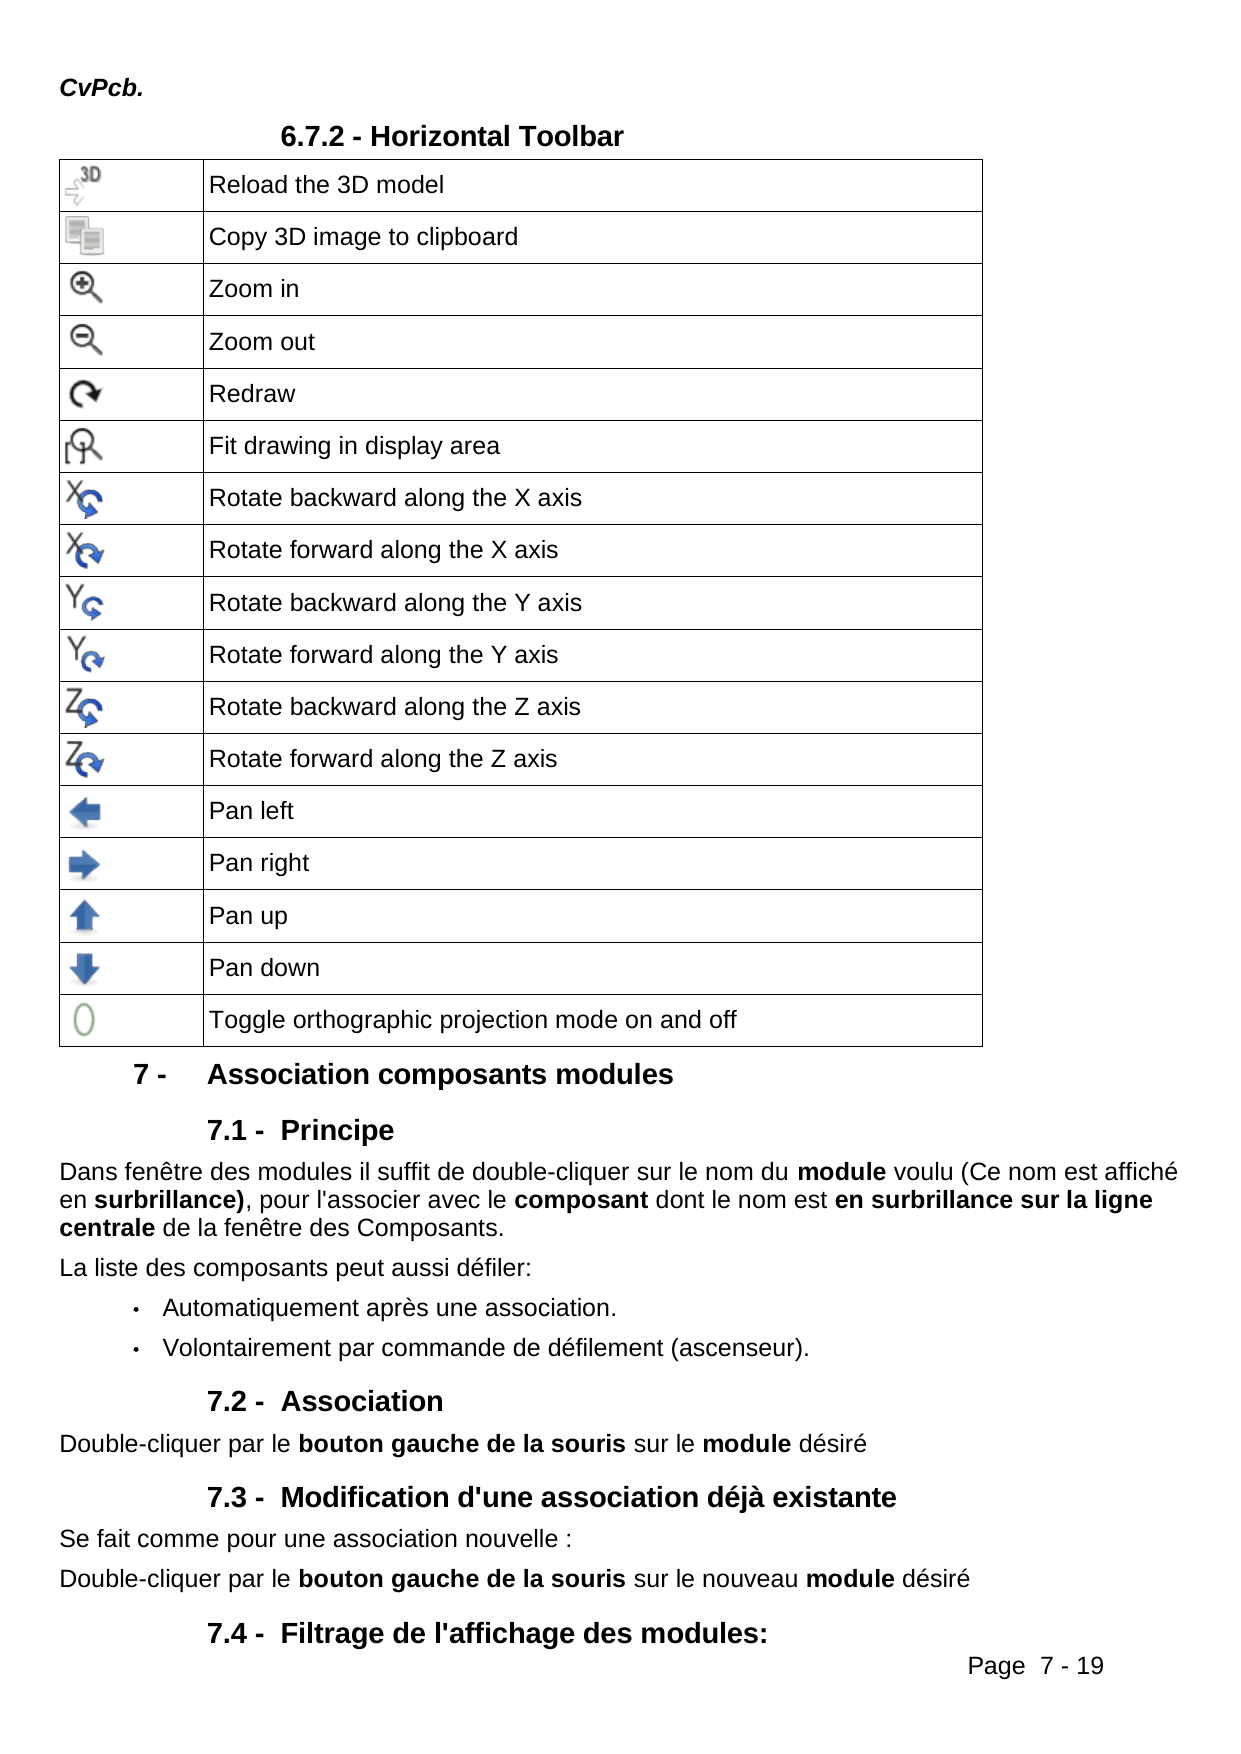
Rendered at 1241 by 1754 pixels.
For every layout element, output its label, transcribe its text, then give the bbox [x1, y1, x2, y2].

picture [64, 321, 106, 362]
picture [64, 477, 106, 519]
table_header Reload the 3D model [204, 160, 982, 211]
table_cell [60, 264, 203, 315]
table_cell Zoom out [204, 316, 982, 368]
table_cell Rotate backward along the X axis [204, 473, 982, 524]
picture [64, 530, 106, 571]
picture [64, 791, 106, 832]
table_cell Rotate backward along the Y axis [204, 577, 982, 629]
table_cell Pan up [204, 890, 982, 942]
list Volontairement par commande de défilement (ascenseur). [133, 1334, 1181, 1362]
picture [64, 947, 106, 989]
subtitle Association [133, 1385, 1181, 1418]
table_cell Toggle orthographic projection mode on and off [204, 995, 982, 1046]
table_cell [60, 316, 203, 368]
picture [64, 634, 106, 675]
table_cell [60, 369, 203, 420]
table_cell Pan right [204, 838, 982, 889]
picture [64, 373, 106, 414]
table_cell [60, 473, 203, 524]
table_cell [60, 212, 203, 263]
table_cell Redraw [204, 369, 982, 420]
table_cell [60, 786, 203, 837]
table_header [60, 160, 203, 211]
table_cell Fit drawing in display area [204, 421, 982, 472]
table_cell [60, 577, 203, 629]
text Se fait comme pour une association nouvelle : [59, 1525, 1181, 1553]
table_cell [60, 630, 203, 681]
subtitle Modification d'une association déjà existante [133, 1481, 1181, 1513]
table_cell [60, 890, 203, 942]
table_cell Rotate forward along the Y axis [204, 630, 982, 681]
text Double-cliquer par le bouton gauche de la souris sur le nouveau module désiré [59, 1565, 1181, 1593]
subtitle Association composants modules [59, 1058, 1181, 1090]
table_cell Rotate forward along the X axis [204, 525, 982, 576]
text Double-cliquer par le bouton gauche de la souris sur le module désiré [59, 1429, 1181, 1457]
table_cell Zoom in [204, 264, 982, 315]
table_cell Pan down [204, 943, 982, 994]
subtitle Horizontal Toolbar [207, 120, 1181, 153]
table_cell Pan left [204, 786, 982, 837]
table_cell [60, 525, 203, 576]
picture [64, 686, 106, 728]
table_cell [60, 682, 203, 733]
subtitle Filtrage de l'affichage des modules: [133, 1617, 1181, 1649]
subtitle Principe [133, 1114, 1181, 1146]
table_cell Copy 3D image to clipboard [204, 212, 982, 263]
table_cell [60, 734, 203, 785]
picture [64, 738, 106, 780]
picture [64, 895, 106, 936]
list Automatiquement après une association. [133, 1294, 1181, 1322]
picture [64, 425, 106, 467]
table_cell Rotate backward along the Z axis [204, 682, 982, 733]
table_cell Rotate forward along the Z axis [204, 734, 982, 785]
picture [64, 269, 106, 310]
picture [64, 843, 106, 884]
table_cell [60, 838, 203, 889]
picture [64, 216, 106, 258]
text La liste des composants peut aussi défiler: [59, 1254, 1181, 1282]
picture [64, 582, 106, 623]
picture [64, 164, 106, 206]
table_cell [60, 421, 203, 472]
picture [64, 999, 106, 1041]
table_cell [60, 995, 203, 1046]
table_cell [60, 943, 203, 994]
text Dans fenêtre des modules il suffit de double-cliquer sur le nom du module voulu (Ce nom est affiché en surbrillance), pour l'associer avec le composant dont le nom est en surbrillance sur la ligne centrale de la fenêtre des Composants. [59, 1158, 1181, 1242]
